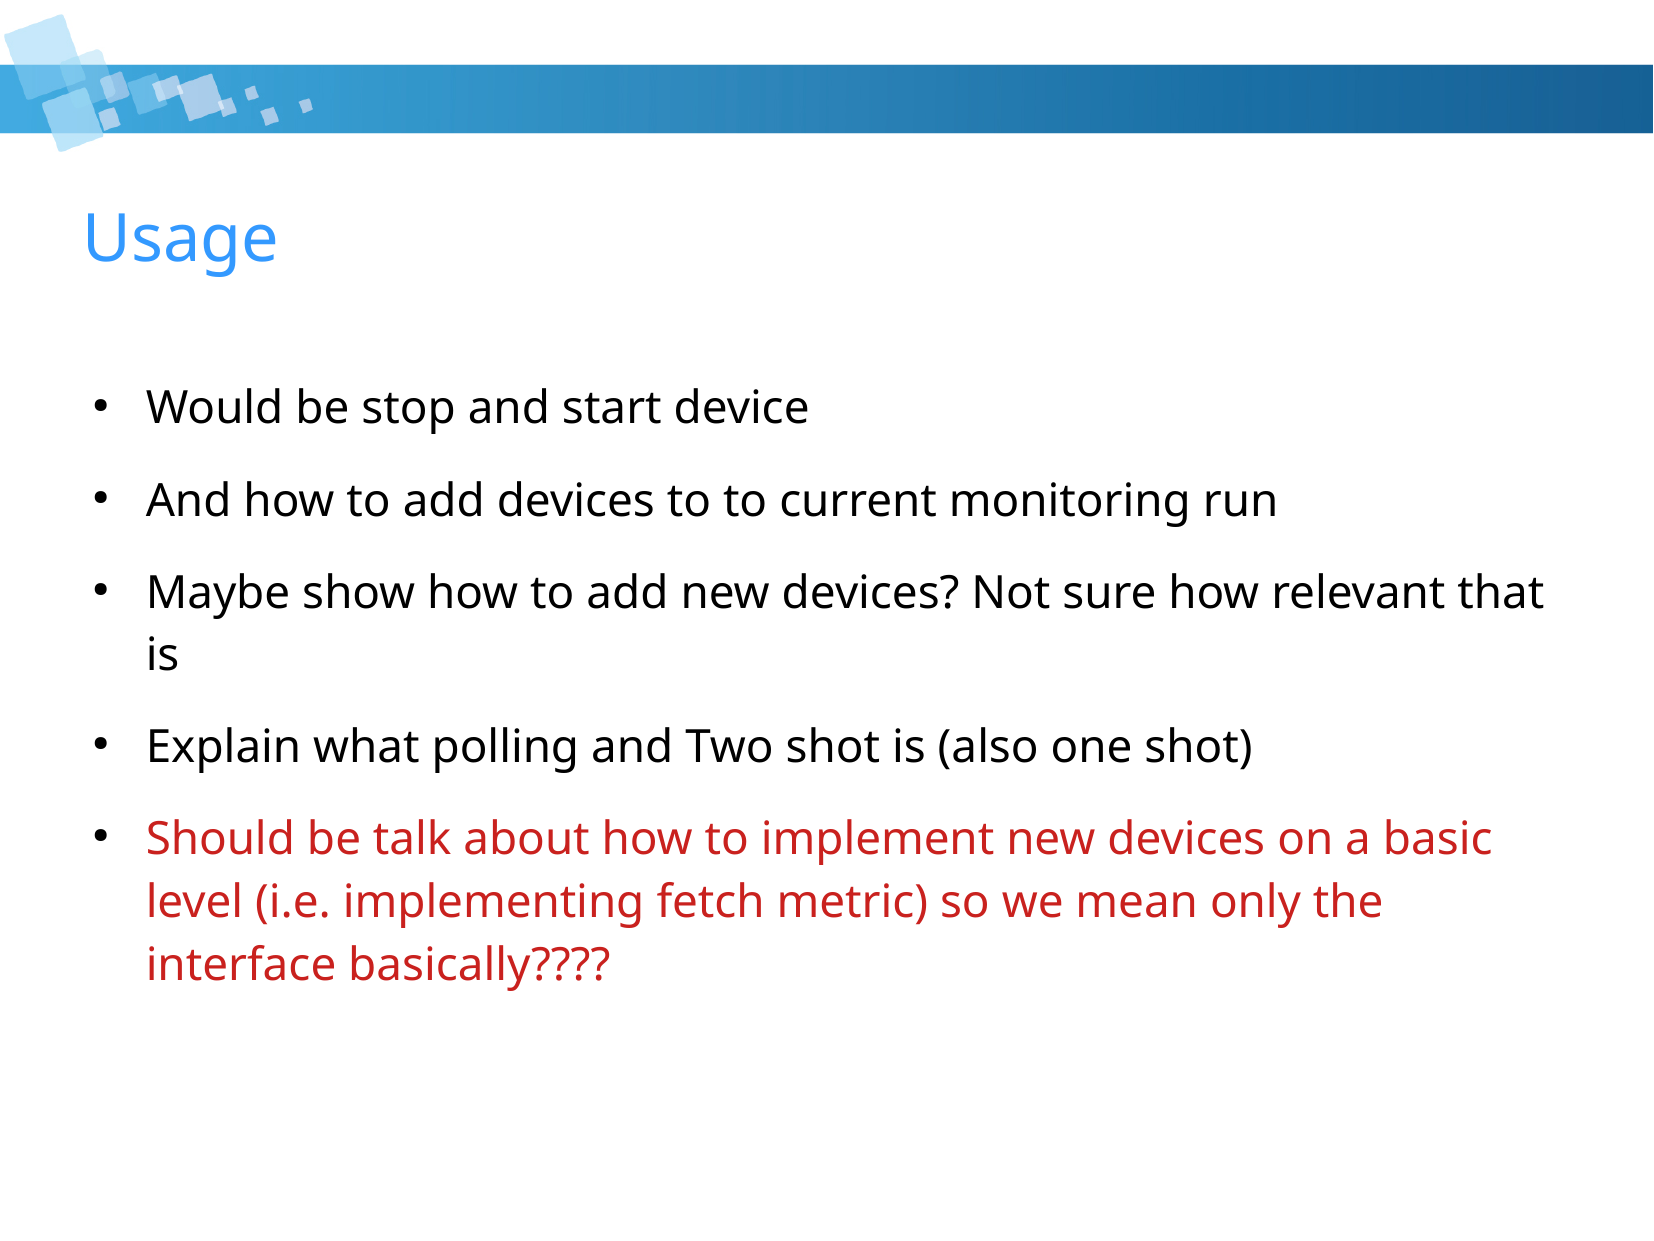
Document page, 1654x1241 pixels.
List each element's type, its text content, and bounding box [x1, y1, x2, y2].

list Would be stop and start device And how to add devices to to current monitoring run Maybe show how to add new devices? Not sure how relevant that is Explain what polling and Two shot is (also one shot) Should be talk about how to implement new devices on a basic level (i.e. implementing fetch metric) so we mean only the interface basically???? [75, 375, 1564, 1095]
picture [0, 0, 1653, 1238]
title Usage [82, 132, 1571, 340]
